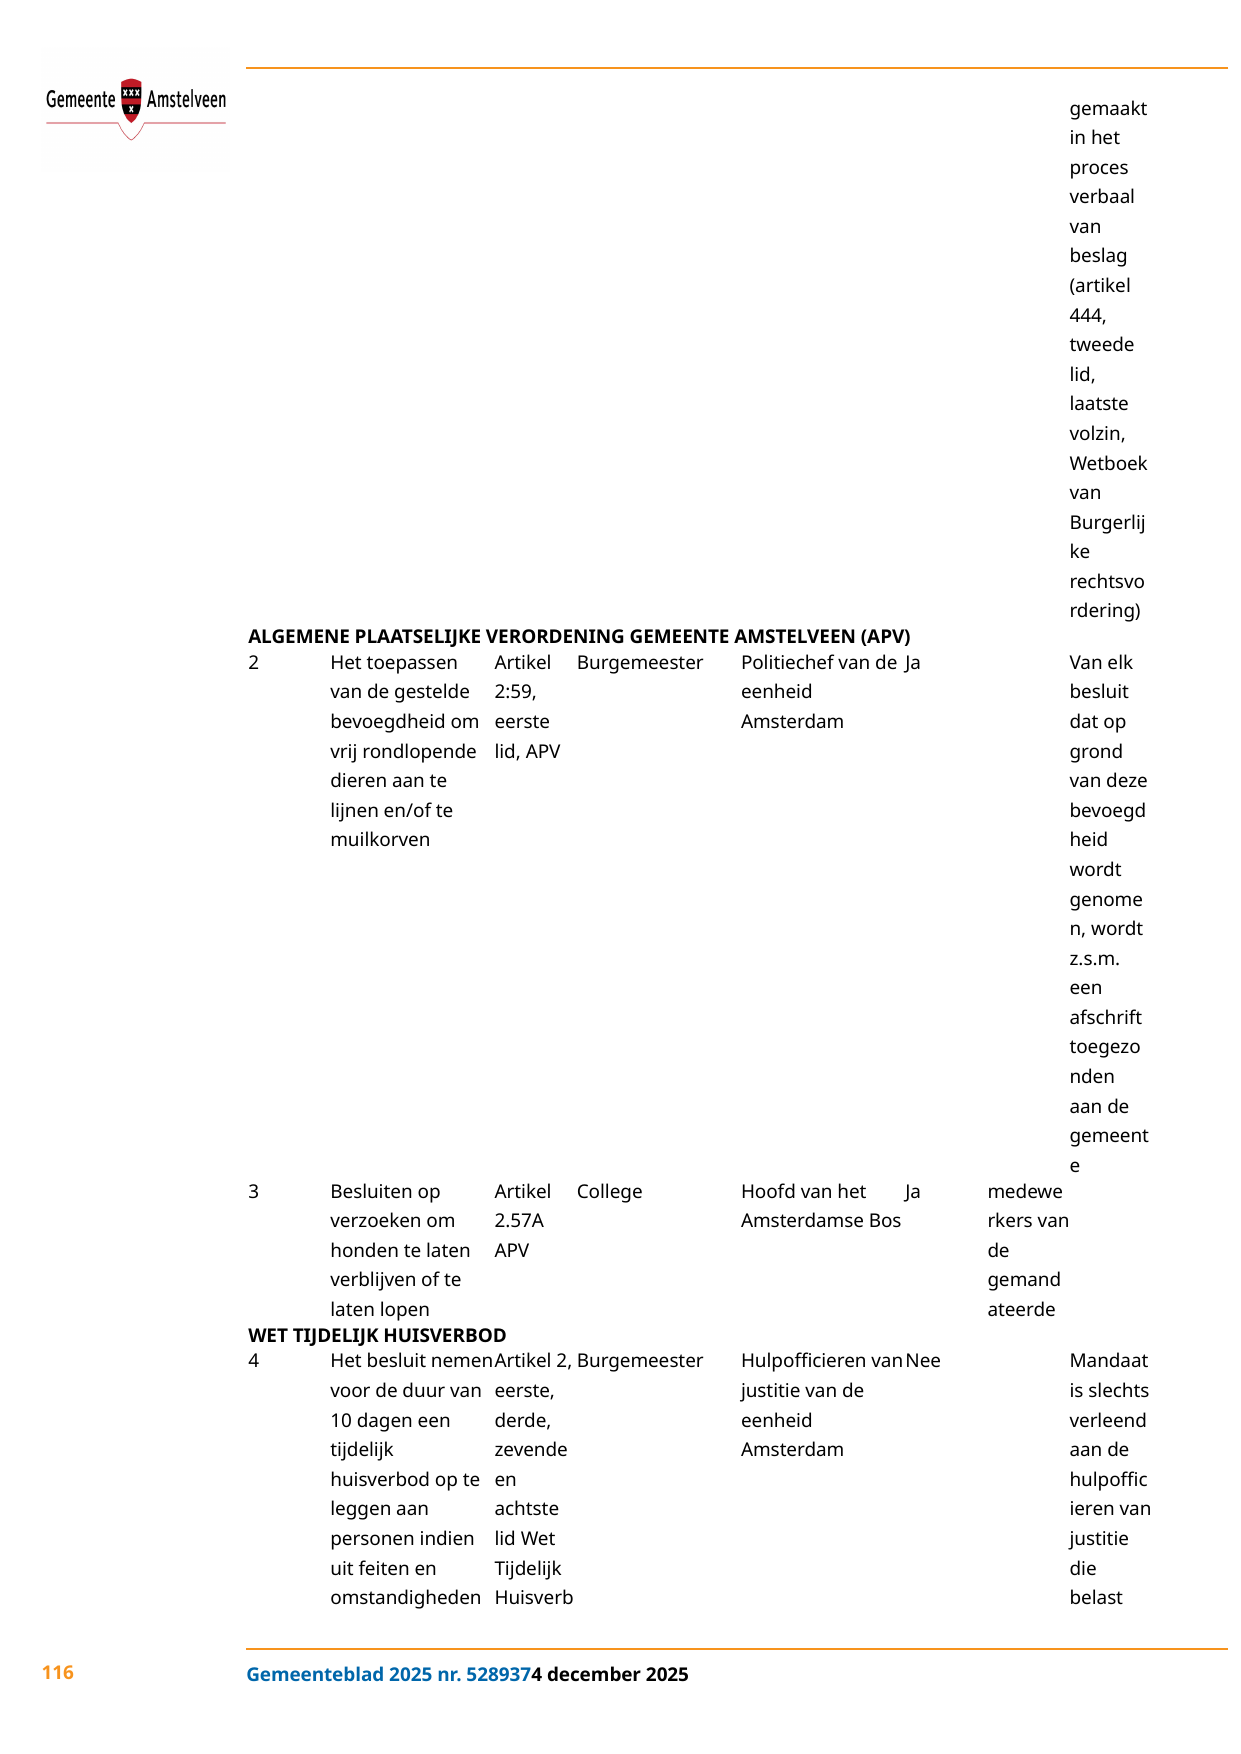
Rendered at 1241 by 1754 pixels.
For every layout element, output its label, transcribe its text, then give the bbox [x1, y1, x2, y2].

table_cell 2 [248, 649, 330, 1178]
table_cell WET TIJDELIJK HUISVERBOD [248, 1322, 1152, 1348]
table_cell College [577, 1178, 741, 1322]
table_cell [905, 95, 987, 623]
table_cell [577, 95, 741, 623]
table_cell Burgemeester [577, 1348, 741, 1610]
table_cell 3 [248, 1178, 330, 1322]
table_cell Het besluit nemen voor de duur van 10 dagen een tijdelijk huisverbod op te leggen aan personen indien uit feiten en omstandigheden [330, 1348, 494, 1610]
table_cell [987, 1348, 1069, 1610]
table_cell Ja [905, 649, 987, 1178]
table_cell [248, 95, 330, 623]
picture [41, 47, 231, 172]
table_cell [494, 95, 577, 623]
table_cell [741, 95, 905, 623]
table_cell [1069, 1178, 1152, 1322]
table_cell Artikel 2:59, eerste lid, APV [494, 649, 577, 1178]
table_cell Van elk besluit dat op grond van deze bevoegdheid wordt genomen, wordt z.s.m. een afschrift toegezonden aan de gemeente [1069, 649, 1152, 1178]
table_cell Nee [905, 1348, 987, 1610]
table_cell Burgemeester [577, 649, 741, 1178]
table_cell [987, 95, 1069, 623]
table_cell [987, 649, 1069, 1178]
table_cell Ja [905, 1178, 987, 1322]
table_cell medewerkers van de gemandateerde [987, 1178, 1069, 1322]
table_cell Politiechef van de eenheid Amsterdam [741, 649, 905, 1178]
table_cell Besluiten op verzoeken om honden te laten verblijven of te laten lopen [330, 1178, 494, 1322]
table_cell Artikel 2, eerste, derde, zevende en achtste lid Wet Tijdelijk Huisverb [494, 1348, 577, 1610]
table_cell gemaakt in het proces verbaal van beslag (artikel 444, tweede lid, laatste volzin, Wetboek van Burgerlijke rechtsvordering) [1069, 95, 1152, 623]
table_cell Artikel 2.57A APV [494, 1178, 577, 1322]
table_cell Hoofd van het Amsterdamse Bos [741, 1178, 905, 1322]
table_cell Mandaat is slechts verleend aan de hulpofficieren van justitie die belast [1069, 1348, 1152, 1610]
table_cell ALGEMENE PLAATSELIJKE VERORDENING GEMEENTE AMSTELVEEN (APV) [248, 624, 1152, 649]
table_cell Hulpofficieren van justitie van de eenheid Amsterdam [741, 1348, 905, 1610]
table_cell [330, 95, 494, 623]
table_cell 4 [248, 1348, 330, 1610]
table_cell Het toepassen van de gestelde bevoegdheid om vrij rondlopende dieren aan te lijnen en/of te muilkorven [330, 649, 494, 1178]
